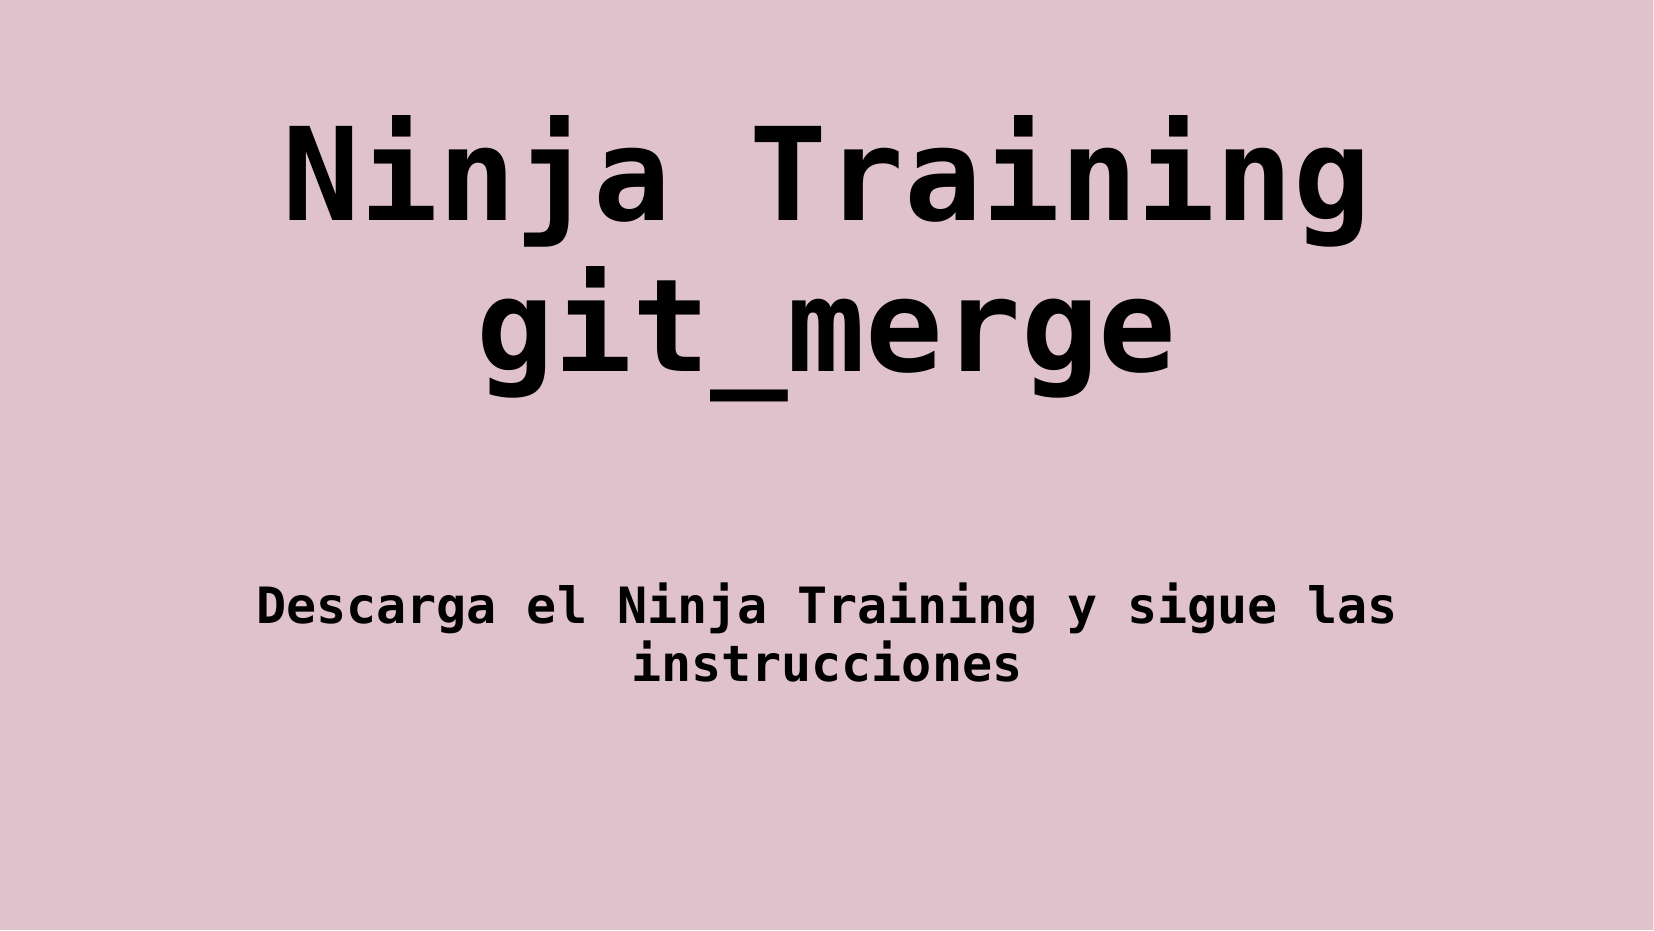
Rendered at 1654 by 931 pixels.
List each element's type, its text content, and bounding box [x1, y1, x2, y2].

text_box Ninja Training git_merge Descarga el Ninja Training y sigue las instrucciones [82, 37, 1571, 757]
